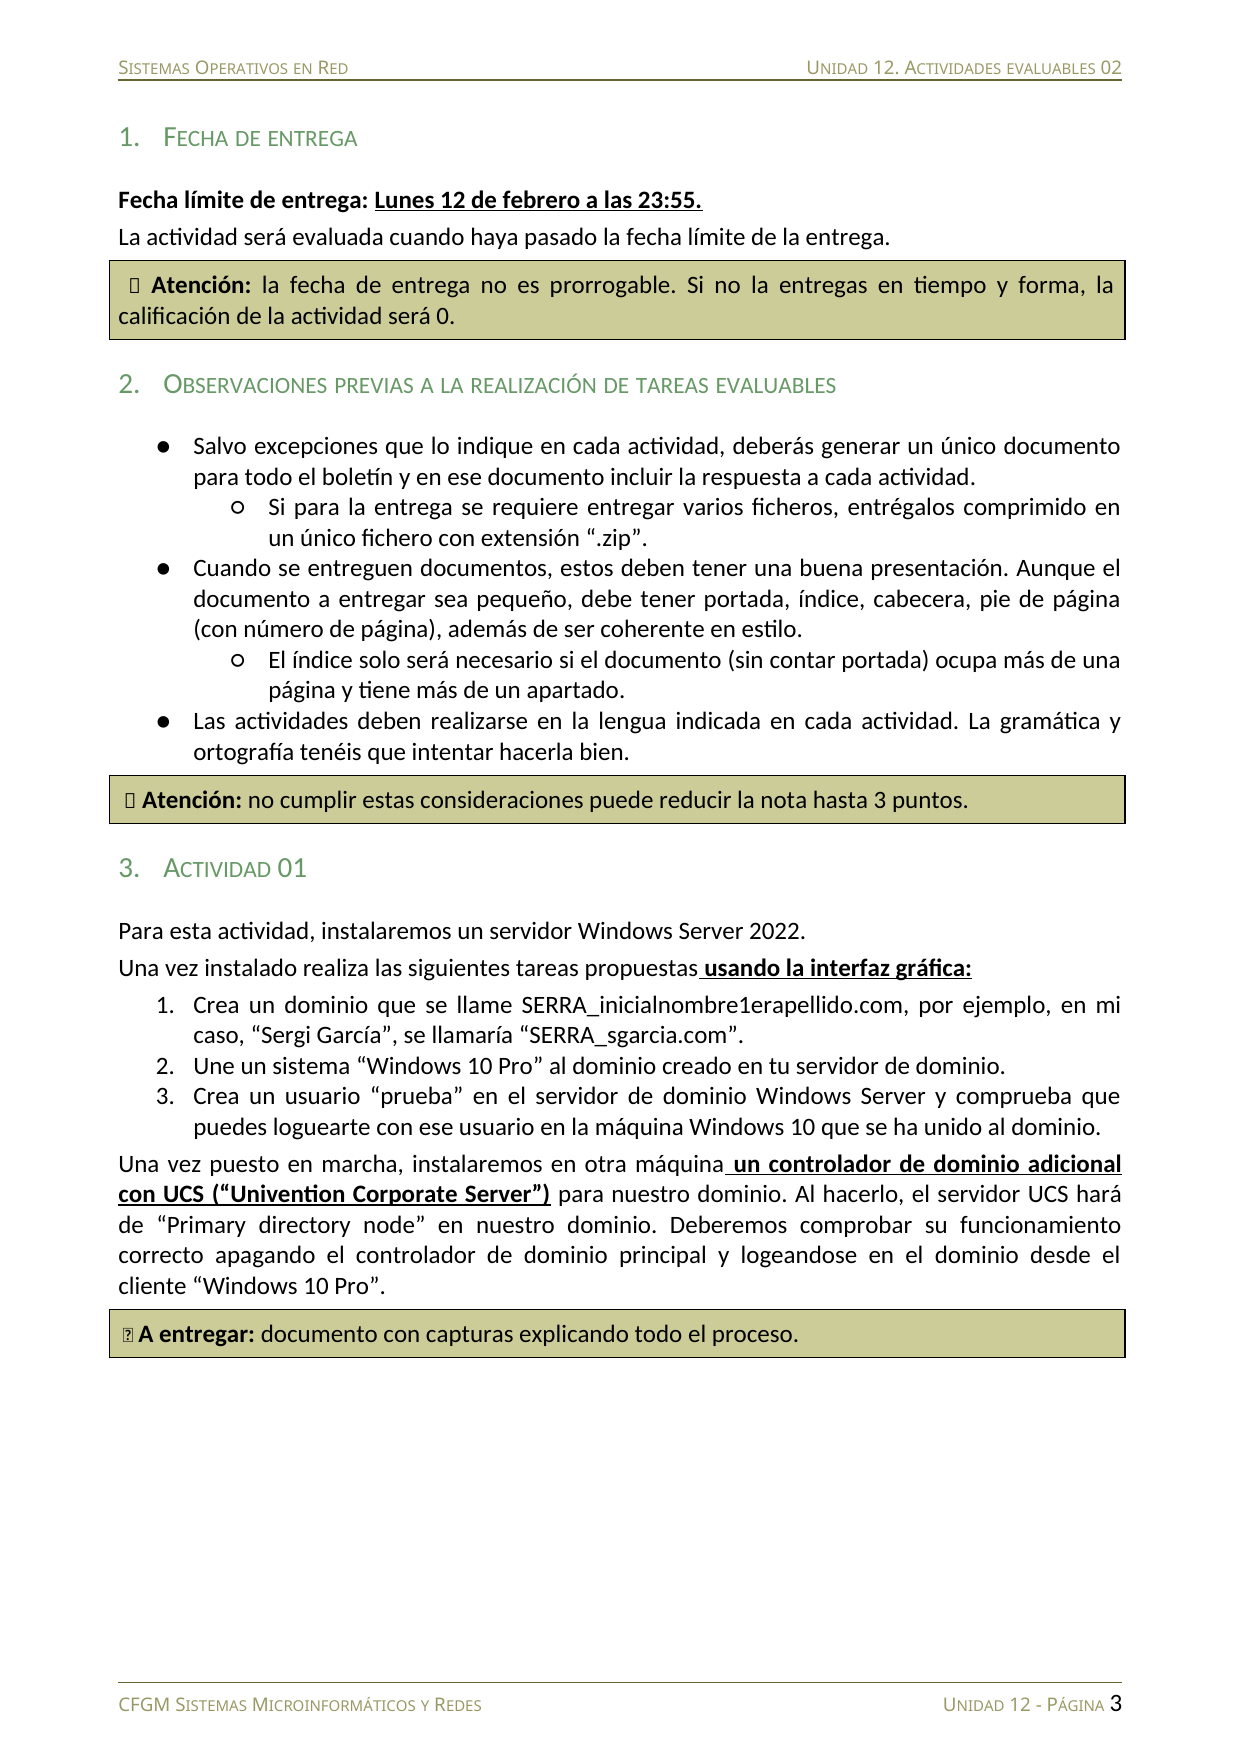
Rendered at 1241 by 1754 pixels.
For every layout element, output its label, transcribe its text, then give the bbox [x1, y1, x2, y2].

list Crea un dominio que se llame SERRA_inicialnombre1erapellido.com, por ejemplo, en mi caso, “Sergi García”, se llamaría “SERRA_sgarcia.com”. [156, 989, 1122, 1050]
text 📕 A entregar: documento con capturas explicando todo el proceso. [110, 1310, 1124, 1357]
text Para esta actividad, instalaremos un servidor Windows Server 2022. [118, 915, 1122, 945]
list Crea un usuario “prueba” en el servidor de dominio Windows Server y comprueba que puedes loguearte con ese usuario en la máquina Windows 10 que se ha unido al dominio. [156, 1080, 1122, 1141]
list Si para la entrega se requiere entregar varios ficheros, entrégalos comprimido en un único fichero con extensión “.zip”. [231, 491, 1122, 552]
list Cuando se entreguen documentos, estos deben tener una buena presentación. Aunque el documento a entregar sea pequeño, debe tener portada, índice, cabecera, pie de página (con número de página), además de ser coherente en estilo. [156, 552, 1122, 644]
text Fecha límite de entrega: Lunes 12 de febrero a las 23:55. [118, 184, 1122, 214]
list Une un sistema “Windows 10 Pro” al dominio creado en tu servidor de dominio. [156, 1050, 1122, 1080]
list El índice solo será necesario si el documento (sin contar portada) ocupa más de una página y tiene más de un apartado. [231, 644, 1122, 705]
subtitle Actividad 01 [118, 849, 1122, 885]
text La actividad será evaluada cuando haya pasado la fecha límite de la entrega. [118, 221, 1122, 251]
subtitle Observaciones previas a la realización de tareas evaluables [118, 365, 1122, 400]
text ❕ Atención: no cumplir estas consideraciones puede reducir la nota hasta 3 puntos. [110, 776, 1124, 823]
text ❕ Atención: la fecha de entrega no es prorrogable. Si no la entregas en tiempo y forma, la calificación de la actividad será 0. [110, 261, 1124, 339]
text Una vez puesto en marcha, instalaremos en otra máquina un controlador de dominio adicional con UCS (“Univention Corporate Server”) para nuestro dominio. Al hacerlo, el servidor UCS hará de “Primary directory node” en nuestro dominio. Deberemos comprobar su funcionamiento correcto apagando el controlador de dominio principal y logeandose en el dominio desde el cliente “Windows 10 Pro”. [118, 1148, 1122, 1300]
list Salvo excepciones que lo indique en cada actividad, deberás generar un único documento para todo el boletín y en ese documento incluir la respuesta a cada actividad. [156, 430, 1122, 491]
subtitle Fecha de entrega [118, 118, 1122, 154]
list Las actividades deben realizarse en la lengua indicada en cada actividad. La gramática y ortografía tenéis que intentar hacerla bien. [156, 705, 1122, 766]
text Una vez instalado realiza las siguientes tareas propuestas usando la interfaz gráfica: [118, 952, 1122, 982]
